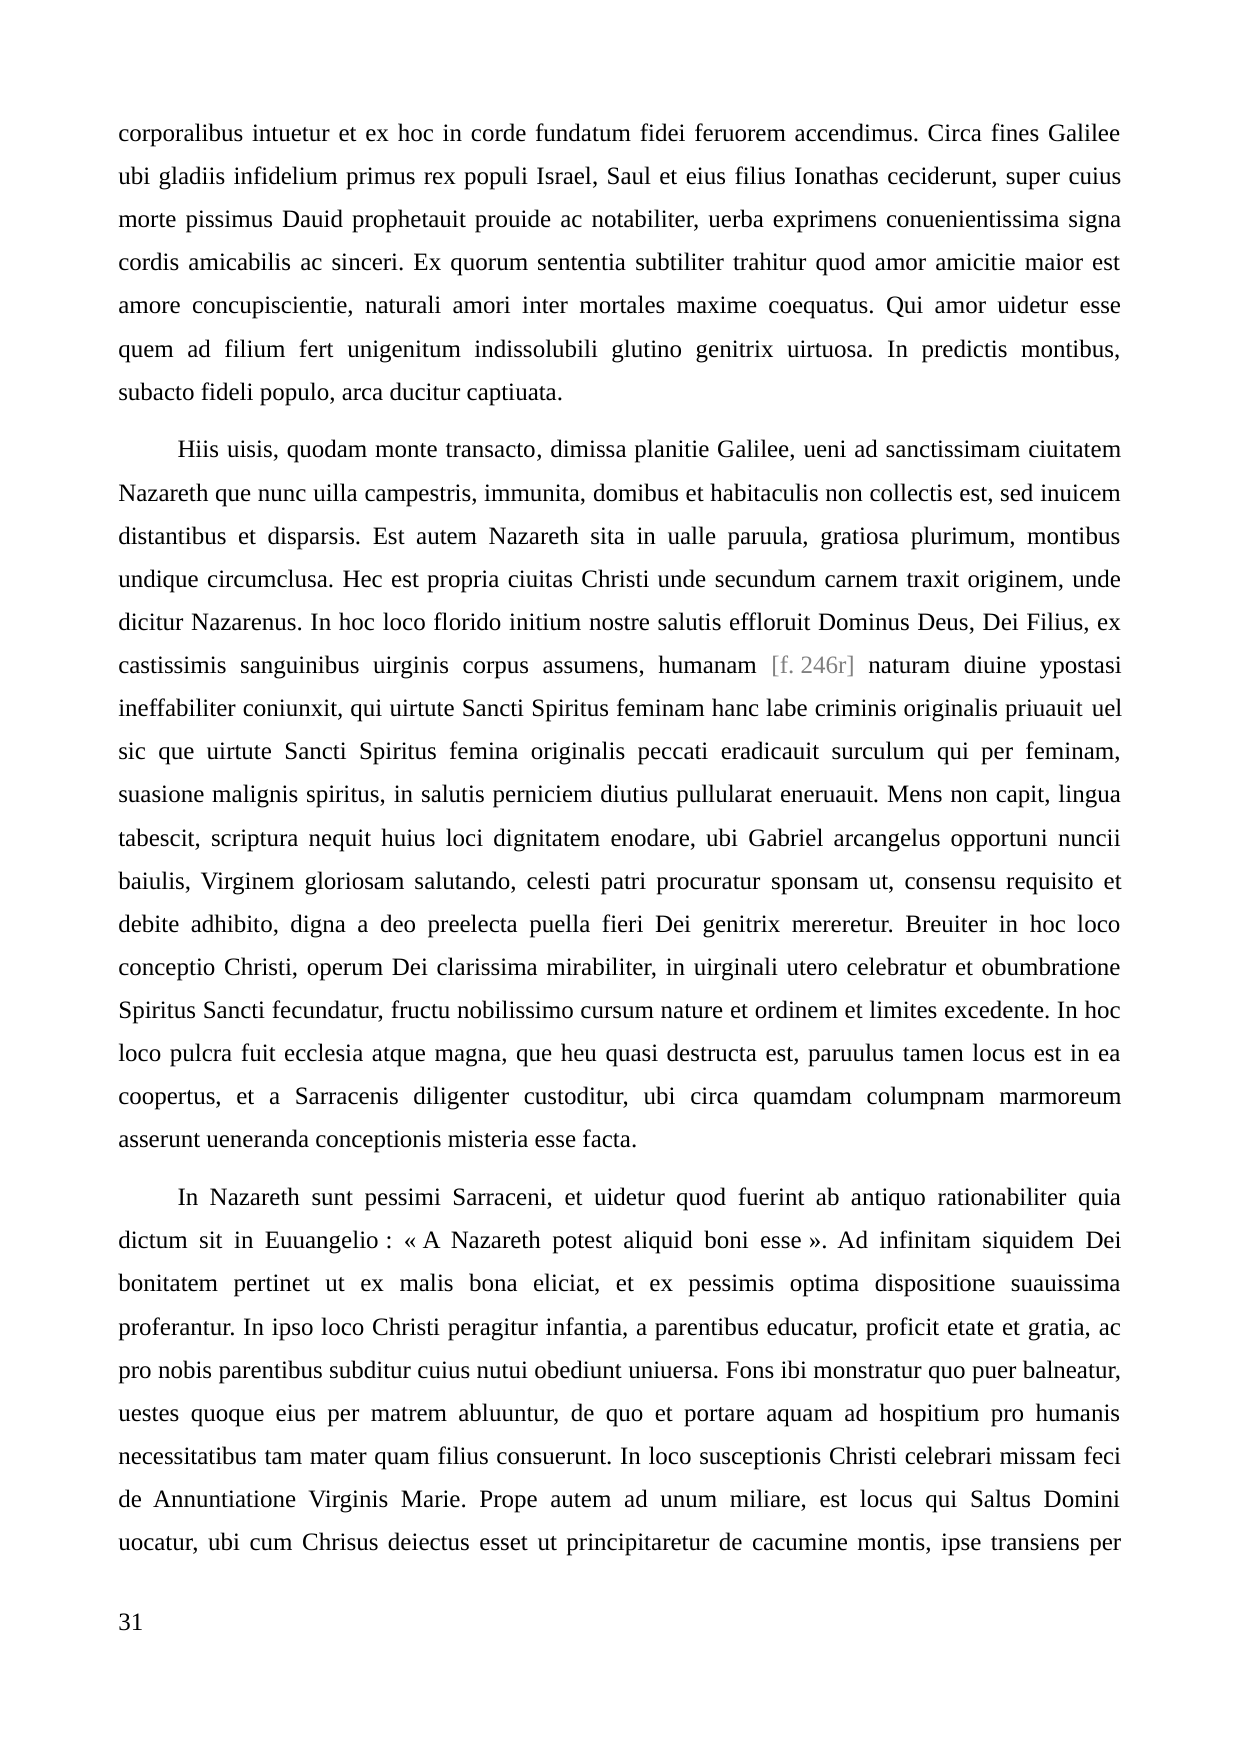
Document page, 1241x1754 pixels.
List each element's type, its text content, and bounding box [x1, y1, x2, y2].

text Hiis uisis, quodam monte transacto, dimissa planitie Galilee, ueni ad sanctissimam ciuitatem Nazareth que nunc uilla campestris, immunita, domibus et habitaculis non collectis est, sed inuicem distantibus et disparsis. Est autem Nazareth sita in ualle paruula, gratiosa plurimum, montibus undique circumclusa. Hec est propria ciuitas Christi unde secundum carnem traxit originem, unde dicitur Nazarenus. In hoc loco florido initium nostre salutis effloruit Dominus Deus, Dei Filius, ex castissimis sanguinibus uirginis corpus assumens, humanam [f. 246r] naturam diuine ypostasi ineffabiliter coniunxit, qui uirtute Sancti Spiritus feminam hanc labe criminis originalis priuauit uel sic que uirtute Sancti Spiritus femina originalis peccati eradicauit surculum qui per feminam, suasione malignis spiritus, in salutis perniciem diutius pullularat eneruauit. Mens non capit, lingua tabescit, scriptura nequit huius loci dignitatem enodare, ubi Gabriel arcangelus opportuni nuncii baiulis, Virginem gloriosam salutando, celesti patri procuratur sponsam ut, consensu requisito et debite adhibito, digna a deo preelecta puella fieri Dei genitrix mereretur. Breuiter in hoc loco conceptio Christi, operum Dei clarissima mirabiliter, in uirginali utero celebratur et obumbratione Spiritus Sancti fecundatur, fructu nobilissimo cursum nature et ordinem et limites excedente. In hoc loco pulcra fuit ecclesia atque magna, que heu quasi destructa est, paruulus tamen locus est in ea coopertus, et a Sarracenis diligenter custoditur, ubi circa quamdam columpnam marmoreum asserunt ueneranda conceptionis misteria esse facta. [118, 434, 1122, 1153]
text corporalibus intuetur et ex hoc in corde fundatum fidei feruorem accendimus. Circa fines Galilee ubi gladiis infidelium primus rex populi Israel, Saul et eius filius Ionathas ceciderunt, super cuius morte pissimus Dauid prophetauit prouide ac notabiliter, uerba exprimens conuenientissima signa cordis amicabilis ac sinceri. Ex quorum sententia subtiliter trahitur quod amor amicitie maior est amore concupiscientie, naturali amori inter mortales maxime coequatus. Qui amor uidetur esse quem ad filium fert unigenitum indissolubili glutino genitrix uirtuosa. In predictis montibus, subacto fideli populo, arca ducitur captiuata. [118, 118, 1122, 406]
text In Nazareth sunt pessimi Sarraceni, et uidetur quod fuerint ab antiquo rationabiliter quia dictum sit in Euuangelio : « A Nazareth potest aliquid boni esse ». Ad infinitam siquidem Dei bonitatem pertinet ut ex malis bona eliciat, et ex pessimis optima dispositione suauissima proferantur. In ipso loco Christi peragitur infantia, a parentibus educatur, proficit etate et gratia, ac pro nobis parentibus subditur cuius nutui obediunt uniuersa. Fons ibi monstratur quo puer balneatur, uestes quoque eius per matrem abluuntur, de quo et portare aquam ad hospitium pro humanis necessitatibus tam mater quam filius consuerunt. In loco susceptionis Christi celebrari missam feci de Annuntiatione Virginis Marie. Prope autem ad unum miliare, est locus qui Saltus Domini uocatur, ubi cum Chrisus deiectus esset ut principitaretur de cacumine montis, ipse transiens per [118, 1182, 1122, 1556]
